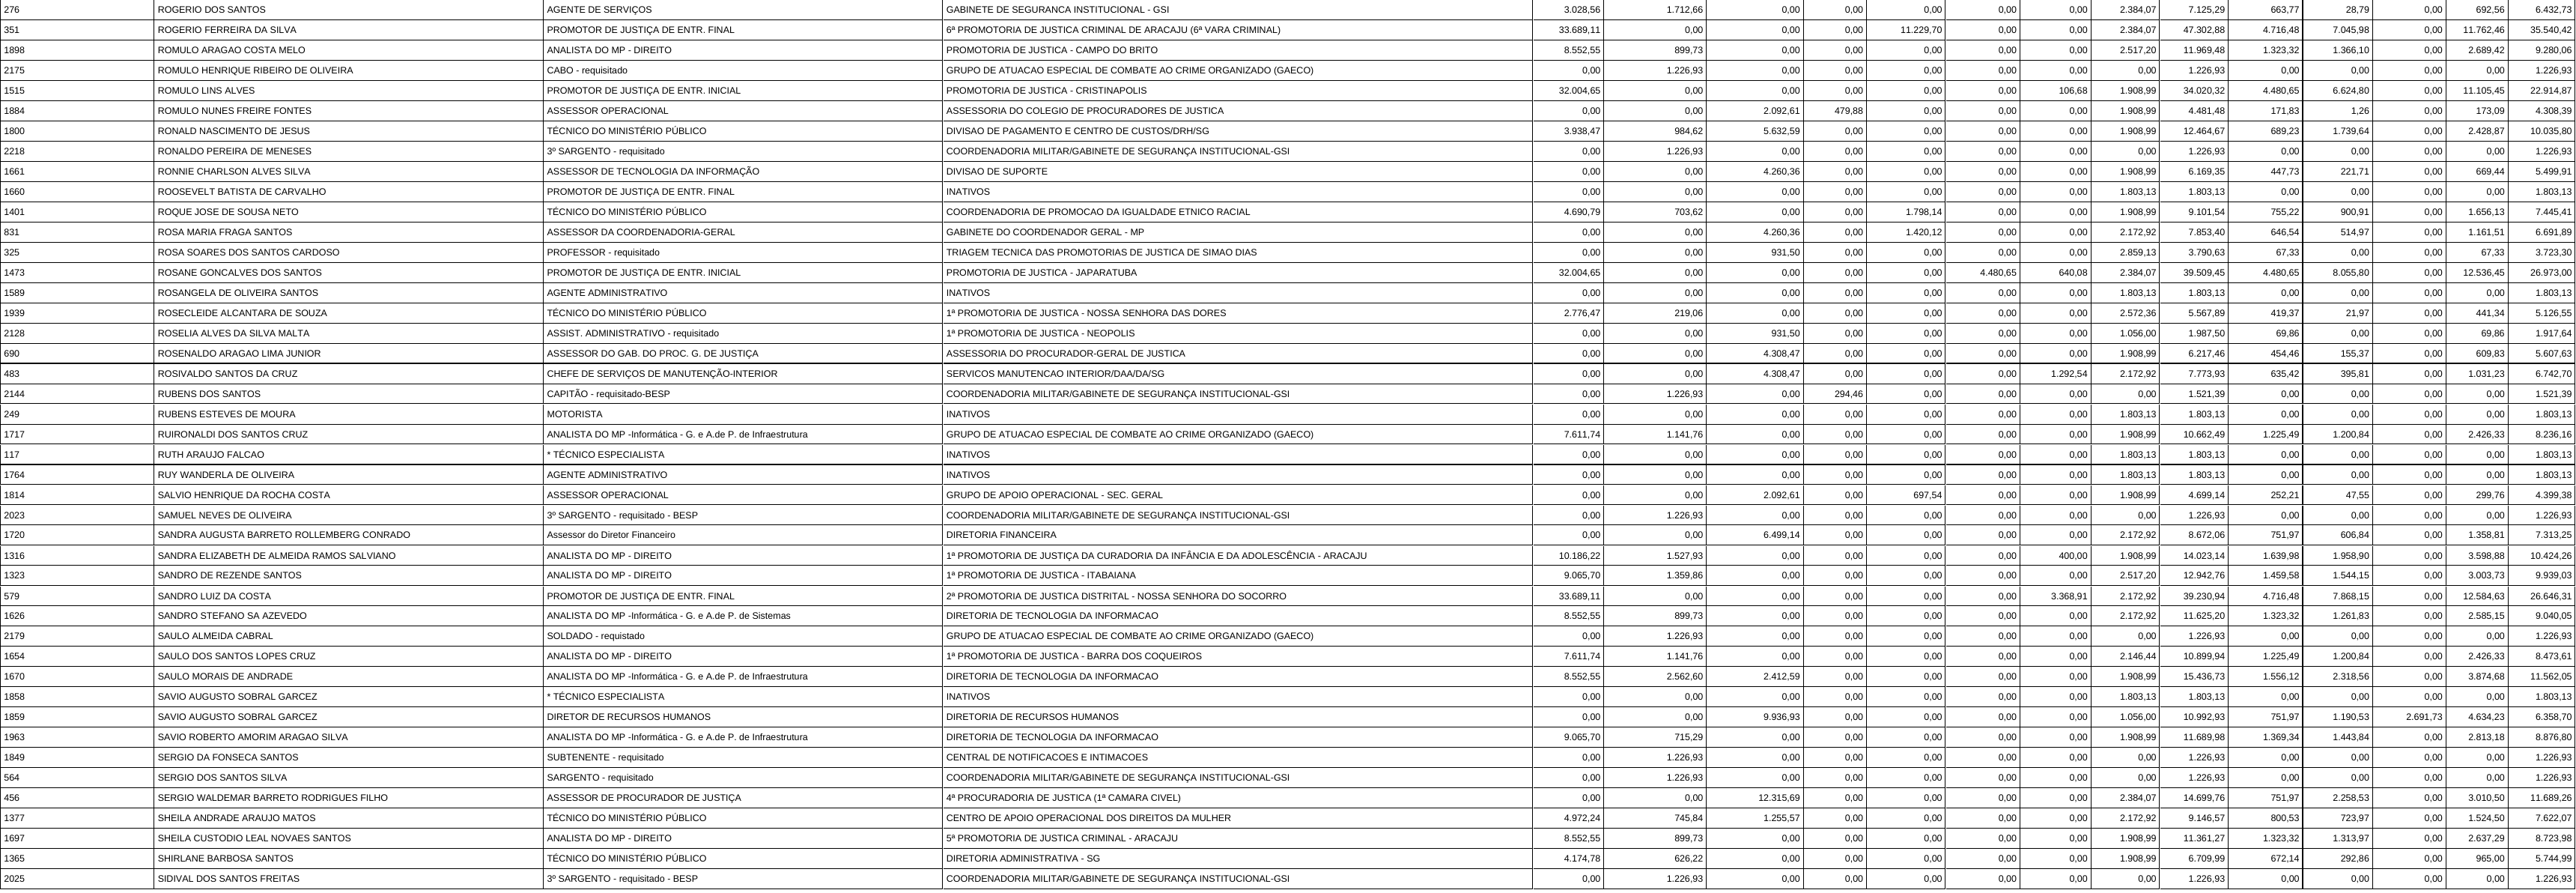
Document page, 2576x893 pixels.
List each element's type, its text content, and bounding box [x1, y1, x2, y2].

table_cell ROSA SOARES DOS SANTOS CARDOSO [154, 243, 543, 262]
table_cell 0,00 [2020, 243, 2091, 262]
table_cell 7.045,98 [2303, 20, 2372, 40]
table_cell 6ª PROMOTORIA DE JUSTICA CRIMINAL DE ARACAJU (6ª VARA CRIMINAL) [944, 20, 1532, 40]
table_cell 0,00 [1534, 142, 1603, 161]
table_cell DIRETORIA DE TECNOLOGIA DA INFORMACAO [944, 667, 1532, 686]
table_cell 299,76 [2446, 485, 2508, 504]
table_cell 0,00 [1534, 182, 1603, 202]
table_cell 0,00 [1707, 142, 1803, 161]
table_cell 0,00 [2303, 61, 2372, 80]
table_cell 0,00 [1534, 525, 1603, 545]
table_cell 26.646,31 [2509, 587, 2575, 605]
table_cell 1.226,93 [1604, 506, 1706, 524]
table_cell PROMOTOR DE JUSTIÇA DE ENTR. FINAL [544, 20, 942, 40]
table_cell 0,00 [1707, 727, 1803, 747]
table_cell 11.105,45 [2446, 81, 2508, 100]
table_cell 0,00 [2446, 405, 2508, 424]
table_cell 751,97 [2229, 788, 2302, 808]
table_cell 0,00 [2373, 405, 2446, 424]
table_cell 0,00 [1867, 303, 1945, 323]
table_cell ANALISTA DO MP - DIREITO [544, 546, 942, 565]
table_cell ROSIVALDO SANTOS DA CRUZ [154, 364, 543, 384]
table_cell 1.908,99 [2092, 81, 2159, 100]
table_cell 1764 [1, 465, 154, 484]
table_cell 2.585,15 [2446, 606, 2508, 626]
table_cell 0,00 [2020, 506, 2091, 524]
table_cell 0,00 [2020, 121, 2091, 141]
table_cell 7.313,25 [2509, 525, 2575, 545]
table_cell 1,26 [2303, 101, 2372, 121]
table_cell 3º SARGENTO - requisitado - BESP [544, 506, 942, 524]
table_cell 0,00 [1867, 626, 1945, 646]
table_cell COORDENADORIA MILITAR/GABINETE DE SEGURANÇA INSTITUCIONAL-GSI [944, 384, 1532, 403]
table_cell 0,00 [1534, 445, 1603, 464]
table_cell 4.480,65 [2229, 263, 2302, 282]
table_cell 219,06 [1604, 303, 1706, 323]
table_cell 6.742,70 [2509, 364, 2575, 384]
table_cell 931,50 [1707, 243, 1803, 262]
table_cell 2.384,07 [2092, 20, 2159, 40]
table_cell 0,00 [2020, 748, 2091, 767]
table_cell 0,00 [2020, 162, 2091, 181]
table_header 7.125,29 [2160, 0, 2228, 19]
table_cell 1.226,93 [1604, 142, 1706, 161]
table_cell 0,00 [1804, 263, 1866, 282]
table_cell COORDENADORIA MILITAR/GABINETE DE SEGURANÇA INSTITUCIONAL-GSI [944, 506, 1532, 524]
table_cell 2.412,59 [1707, 667, 1803, 686]
table_cell 0,00 [1534, 162, 1603, 181]
table_cell ANALISTA DO MP -Informática - G. e A.de P. de Infraestrutura [544, 727, 942, 747]
table_cell 0,00 [1867, 162, 1945, 181]
table_cell 1365 [1, 849, 154, 868]
table_cell 0,00 [1534, 626, 1603, 646]
table_cell 1.226,93 [1604, 384, 1706, 403]
table_cell 0,00 [1867, 101, 1945, 121]
table_cell 1.313,97 [2303, 829, 2372, 848]
table_cell 0,00 [2303, 405, 2372, 424]
table_cell PROMOTORIA DE JUSTICA - JAPARATUBA [944, 263, 1532, 282]
table_cell 1ª PROMOTORIA DE JUSTICA - ITABAIANA [944, 566, 1532, 585]
table_cell 14.023,14 [2160, 546, 2228, 565]
table_cell 0,00 [1707, 61, 1803, 80]
table_cell 2.691,73 [2373, 707, 2446, 727]
table_cell 0,00 [1946, 587, 2020, 605]
table_cell SAMUEL NEVES DE OLIVEIRA [154, 506, 543, 524]
table_cell 1.226,93 [1604, 626, 1706, 646]
table_cell 0,00 [1804, 81, 1866, 100]
table_cell ROMULO LINS ALVES [154, 81, 543, 100]
table_cell 0,00 [2446, 384, 2508, 403]
table_cell SERGIO DOS SANTOS SILVA [154, 768, 543, 787]
table_cell 0,00 [1946, 384, 2020, 403]
table_cell 9.101,54 [2160, 202, 2228, 222]
table_cell 0,00 [1804, 829, 1866, 848]
table_cell 10.186,22 [1534, 546, 1603, 565]
table_cell 0,00 [1867, 647, 1945, 666]
table_cell 8.236,16 [2509, 425, 2575, 444]
table_cell 1.908,99 [2092, 485, 2159, 504]
table_cell 0,00 [2446, 182, 2508, 202]
table_cell 6.169,35 [2160, 162, 2228, 181]
table_cell 0,00 [2092, 626, 2159, 646]
table_cell 1.803,13 [2160, 465, 2228, 484]
table_cell INATIVOS [944, 445, 1532, 464]
table_cell 0,00 [1946, 101, 2020, 121]
table_cell 0,00 [1707, 748, 1803, 767]
table_cell 0,00 [1707, 768, 1803, 787]
table_cell 0,00 [1804, 324, 1866, 343]
table_cell 0,00 [2020, 142, 2091, 161]
table_cell 0,00 [2229, 869, 2302, 889]
table_cell 2.428,87 [2446, 121, 2508, 141]
table_cell 0,00 [2020, 344, 2091, 363]
table_cell 2.172,92 [2092, 364, 2159, 384]
table_cell 33.689,11 [1534, 587, 1603, 605]
table_header 1.712,66 [1604, 0, 1706, 19]
table_cell 564 [1, 768, 154, 787]
table_cell 35.540,42 [2509, 20, 2575, 40]
table_cell 2.572,36 [2092, 303, 2159, 323]
table_cell 0,00 [2303, 384, 2372, 403]
table_cell 1.226,93 [2509, 748, 2575, 767]
table_cell 0,00 [2303, 768, 2372, 787]
table_cell 0,00 [2020, 626, 2091, 646]
table_cell 1.443,84 [2303, 727, 2372, 747]
table_cell 2.092,61 [1707, 101, 1803, 121]
table_cell 0,00 [1867, 465, 1945, 484]
table_cell 0,00 [2229, 182, 2302, 202]
table_cell 11.361,27 [2160, 829, 2228, 848]
table_cell RONALD NASCIMENTO DE JESUS [154, 121, 543, 141]
table_cell 325 [1, 243, 154, 262]
table_cell 1963 [1, 727, 154, 747]
table_cell 1.141,76 [1604, 425, 1706, 444]
table_cell 0,00 [1867, 587, 1945, 605]
table_cell 0,00 [2373, 223, 2446, 242]
table_cell 1.908,99 [2092, 344, 2159, 363]
table_cell DIRETORIA ADMINISTRATIVA - SG [944, 849, 1532, 868]
table_cell SANDRA ELIZABETH DE ALMEIDA RAMOS SALVIANO [154, 546, 543, 565]
table_cell DIRETORIA DE TECNOLOGIA DA INFORMACAO [944, 727, 1532, 747]
table_cell 11.562,05 [2509, 667, 2575, 686]
table_cell 0,00 [1707, 606, 1803, 626]
table_cell 0,00 [1946, 182, 2020, 202]
table_cell 1.226,93 [2509, 768, 2575, 787]
table_cell 2.426,33 [2446, 425, 2508, 444]
table_cell 0,00 [1707, 647, 1803, 666]
table_cell 0,00 [2446, 465, 2508, 484]
table_cell ROSELIA ALVES DA SILVA MALTA [154, 324, 543, 343]
table_cell 0,00 [2020, 788, 2091, 808]
table_cell 3.938,47 [1534, 121, 1603, 141]
table_cell 11.762,46 [2446, 20, 2508, 40]
table_cell 1.323,32 [2229, 40, 2302, 60]
table_cell 2218 [1, 142, 154, 161]
table_cell 12.464,67 [2160, 121, 2228, 141]
table_cell 669,44 [2446, 162, 2508, 181]
table_cell 1.803,13 [2509, 405, 2575, 424]
table_header 28,79 [2303, 0, 2372, 19]
table_cell 8.552,55 [1534, 40, 1603, 60]
table_cell 0,00 [2020, 647, 2091, 666]
table_cell 0,00 [2020, 202, 2091, 222]
table_cell 0,00 [1534, 101, 1603, 121]
table_cell 0,00 [1534, 405, 1603, 424]
table_cell 0,00 [2303, 748, 2372, 767]
table_cell 0,00 [2020, 606, 2091, 626]
table_cell 0,00 [2373, 849, 2446, 868]
table_cell 0,00 [1804, 768, 1866, 787]
table_cell COORDENADORIA MILITAR/GABINETE DE SEGURANÇA INSTITUCIONAL-GSI [944, 142, 1532, 161]
table_cell SERGIO DA FONSECA SANTOS [154, 748, 543, 767]
table_cell CAPITÃO - requisitado-BESP [544, 384, 942, 403]
table_cell 1.917,64 [2509, 324, 2575, 343]
table_cell 1.656,13 [2446, 202, 2508, 222]
table_cell 0,00 [1867, 182, 1945, 202]
table_cell 606,84 [2303, 525, 2372, 545]
table_cell 0,00 [2229, 405, 2302, 424]
table_cell 0,00 [2373, 829, 2446, 848]
table_cell INATIVOS [944, 405, 1532, 424]
table_cell 0,00 [1804, 40, 1866, 60]
table_cell SHEILA ANDRADE ARAUJO MATOS [154, 808, 543, 828]
table_cell 2.517,20 [2092, 40, 2159, 60]
table_cell SAVIO ROBERTO AMORIM ARAGAO SILVA [154, 727, 543, 747]
table_cell 1858 [1, 687, 154, 706]
table_cell 3.874,68 [2446, 667, 2508, 686]
table_cell 0,00 [1867, 869, 1945, 889]
table_cell 690 [1, 344, 154, 363]
table_header GABINETE DE SEGURANCA INSTITUCIONAL - GSI [944, 0, 1532, 19]
table_cell 2.258,53 [2303, 788, 2372, 808]
table_cell 0,00 [1867, 324, 1945, 343]
table_cell 1.803,13 [2160, 283, 2228, 303]
table_cell 221,71 [2303, 162, 2372, 181]
table_cell 0,00 [1604, 162, 1706, 181]
table_cell 0,00 [2020, 566, 2091, 585]
table_cell ANALISTA DO MP -Informática - G. e A.de P. de Infraestrutura [544, 667, 942, 686]
table_cell 0,00 [1604, 324, 1706, 343]
table_cell 0,00 [1534, 223, 1603, 242]
table_cell 9.280,06 [2509, 40, 2575, 60]
table_header 0,00 [1867, 0, 1945, 19]
table_cell 2.172,92 [2092, 808, 2159, 828]
table_cell 1.323,32 [2229, 606, 2302, 626]
table_cell 2023 [1, 506, 154, 524]
table_cell 2.776,47 [1534, 303, 1603, 323]
table_cell ROQUE JOSE DE SOUSA NETO [154, 202, 543, 222]
table_cell 1.544,15 [2303, 566, 2372, 585]
table_cell COORDENADORIA MILITAR/GABINETE DE SEGURANÇA INSTITUCIONAL-GSI [944, 768, 1532, 787]
table_cell 1.803,13 [2092, 445, 2159, 464]
table_cell 0,00 [1946, 606, 2020, 626]
table_cell 0,00 [2020, 40, 2091, 60]
table_cell 4.972,24 [1534, 808, 1603, 828]
table_cell RUIRONALDI DOS SANTOS CRUZ [154, 425, 543, 444]
table_cell GRUPO DE ATUACAO ESPECIAL DE COMBATE AO CRIME ORGANIZADO (GAECO) [944, 626, 1532, 646]
table_header 0,00 [1707, 0, 1803, 19]
table_cell 5.632,59 [1707, 121, 1803, 141]
table_cell 0,00 [1867, 506, 1945, 524]
table_cell 11.969,48 [2160, 40, 2228, 60]
table_cell 0,00 [1534, 61, 1603, 80]
table_cell 0,00 [1707, 849, 1803, 868]
table_cell 0,00 [1534, 687, 1603, 706]
table_cell 0,00 [2229, 445, 2302, 464]
table_cell 6.709,99 [2160, 849, 2228, 868]
table_cell ANALISTA DO MP - DIREITO [544, 40, 942, 60]
table_cell 34.020,32 [2160, 81, 2228, 100]
table_cell 1.803,13 [2092, 687, 2159, 706]
table_cell 0,00 [1867, 263, 1945, 282]
table_cell 1.200,84 [2303, 425, 2372, 444]
table_cell SUBTENENTE - requisitado [544, 748, 942, 767]
table_cell 1.226,93 [2160, 626, 2228, 646]
table_cell GRUPO DE ATUACAO ESPECIAL DE COMBATE AO CRIME ORGANIZADO (GAECO) [944, 61, 1532, 80]
table_cell 0,00 [1804, 525, 1866, 545]
table_cell 9.065,70 [1534, 566, 1603, 585]
table_cell 1.141,76 [1604, 647, 1706, 666]
table_cell 4.399,38 [2509, 485, 2575, 504]
table_cell 0,00 [1946, 425, 2020, 444]
table_cell DIRETOR DE RECURSOS HUMANOS [544, 707, 942, 727]
table_cell 0,00 [2373, 81, 2446, 100]
table_cell 0,00 [2373, 61, 2446, 80]
table_cell PROFESSOR - requisitado [544, 243, 942, 262]
table_cell 2.172,92 [2092, 587, 2159, 605]
table_cell 0,00 [1604, 283, 1706, 303]
table_cell 7.445,41 [2509, 202, 2575, 222]
table_cell 1.226,93 [1604, 768, 1706, 787]
table_cell 0,00 [1867, 121, 1945, 141]
table_cell DIVISAO DE PAGAMENTO E CENTRO DE CUSTOS/DRH/SG [944, 121, 1532, 141]
table_cell AGENTE ADMINISTRATIVO [544, 283, 942, 303]
table_cell 0,00 [1534, 324, 1603, 343]
table_cell 0,00 [1604, 445, 1706, 464]
table_cell 0,00 [2373, 768, 2446, 787]
table_cell 0,00 [1804, 788, 1866, 808]
table_header 0,00 [1804, 0, 1866, 19]
table_cell 0,00 [2373, 243, 2446, 262]
table_cell TÉCNICO DO MINISTÉRIO PÚBLICO [544, 849, 942, 868]
table_header 2.384,07 [2092, 0, 2159, 19]
table_cell 479,88 [1804, 101, 1866, 121]
table_cell 0,00 [1804, 647, 1866, 666]
table_cell 0,00 [1867, 384, 1945, 403]
table_cell 4.481,48 [2160, 101, 2228, 121]
table_cell 1.908,99 [2092, 162, 2159, 181]
table_cell 0,00 [1946, 707, 2020, 727]
table_cell 1.987,50 [2160, 324, 2228, 343]
table_cell 0,00 [1867, 243, 1945, 262]
table_cell 0,00 [1946, 445, 2020, 464]
table_cell 4.308,47 [1707, 364, 1803, 384]
table_cell 626,22 [1604, 849, 1706, 868]
table_cell 0,00 [1867, 566, 1945, 585]
table_cell INATIVOS [944, 687, 1532, 706]
table_cell 5.126,55 [2509, 303, 2575, 323]
table_cell 0,00 [1804, 506, 1866, 524]
table_cell ROSANE GONCALVES DOS SANTOS [154, 263, 543, 282]
table_cell ROMULO HENRIQUE RIBEIRO DE OLIVEIRA [154, 61, 543, 80]
table_cell 2.562,60 [1604, 667, 1706, 686]
table_cell 0,00 [2020, 283, 2091, 303]
table_cell 32.004,65 [1534, 263, 1603, 282]
table_cell 1.521,39 [2509, 384, 2575, 403]
table_cell 0,00 [1707, 687, 1803, 706]
table_cell 0,00 [1946, 829, 2020, 848]
table_cell 0,00 [2092, 748, 2159, 767]
table_cell 0,00 [1707, 202, 1803, 222]
table_cell 0,00 [1804, 869, 1866, 889]
table_cell 2.637,29 [2446, 829, 2508, 848]
table_cell ROSENALDO ARAGAO LIMA JUNIOR [154, 344, 543, 363]
table_cell 0,00 [1946, 324, 2020, 343]
table_header 692,56 [2446, 0, 2508, 19]
table_cell 0,00 [1804, 667, 1866, 686]
table_cell 1.056,00 [2092, 707, 2159, 727]
table_cell CENTRO DE APOIO OPERACIONAL DOS DIREITOS DA MULHER [944, 808, 1532, 828]
table_cell 2.146,44 [2092, 647, 2159, 666]
table_cell 0,00 [1707, 40, 1803, 60]
table_cell 1.803,13 [2092, 283, 2159, 303]
table_cell 0,00 [1707, 425, 1803, 444]
table_cell 723,97 [2303, 808, 2372, 828]
table_cell 22.914,87 [2509, 81, 2575, 100]
table_cell 0,00 [1804, 587, 1866, 605]
table_cell 7.611,74 [1534, 647, 1603, 666]
table_cell 0,00 [1804, 626, 1866, 646]
table_header 0,00 [2373, 0, 2446, 19]
table_cell 1.358,81 [2446, 525, 2508, 545]
table_cell 1.056,00 [2092, 324, 2159, 343]
table_cell 1.292,54 [2020, 364, 2091, 384]
table_cell 0,00 [2373, 364, 2446, 384]
table_cell 1.958,90 [2303, 546, 2372, 565]
table_cell 3º SARGENTO - requisitado [544, 142, 942, 161]
table_cell 0,00 [2303, 626, 2372, 646]
table_cell 0,00 [2020, 768, 2091, 787]
table_cell 1589 [1, 283, 154, 303]
table_cell 67,33 [2446, 243, 2508, 262]
table_cell 9.939,03 [2509, 566, 2575, 585]
table_cell RONNIE CHARLSON ALVES SILVA [154, 162, 543, 181]
table_cell 1.908,99 [2092, 849, 2159, 868]
table_cell 1.190,53 [2303, 707, 2372, 727]
table_cell 1898 [1, 40, 154, 60]
table_cell 12.315,69 [1707, 788, 1803, 808]
table_cell 800,53 [2229, 808, 2302, 828]
table_cell 1717 [1, 425, 154, 444]
table_cell 0,00 [1534, 768, 1603, 787]
table_cell 0,00 [1804, 707, 1866, 727]
table_cell 4.174,78 [1534, 849, 1603, 868]
table_cell 0,00 [1707, 587, 1803, 605]
table_cell 9.146,57 [2160, 808, 2228, 828]
table_cell 0,00 [2373, 626, 2446, 646]
table_cell 1.226,93 [1604, 748, 1706, 767]
table_cell 0,00 [1804, 243, 1866, 262]
table_cell 0,00 [2020, 667, 2091, 686]
table_cell 9.040,05 [2509, 606, 2575, 626]
table_cell 1ª PROMOTORIA DE JUSTICA - NEOPOLIS [944, 324, 1532, 343]
table_cell 1.226,93 [2160, 869, 2228, 889]
table_cell 1323 [1, 566, 154, 585]
table_cell 0,00 [2303, 687, 2372, 706]
table_cell 441,34 [2446, 303, 2508, 323]
table_cell 3.598,88 [2446, 546, 2508, 565]
table_cell 67,33 [2229, 243, 2302, 262]
table_cell 2.384,07 [2092, 788, 2159, 808]
table_cell 1.226,93 [1604, 869, 1706, 889]
table_cell 0,00 [1804, 344, 1866, 363]
table_cell ROSECLEIDE ALCANTARA DE SOUZA [154, 303, 543, 323]
table_cell 0,00 [1707, 546, 1803, 565]
table_cell 0,00 [1946, 647, 2020, 666]
table_cell 173,09 [2446, 101, 2508, 121]
table_cell 1.527,93 [1604, 546, 1706, 565]
table_cell 0,00 [1867, 40, 1945, 60]
table_cell 447,73 [2229, 162, 2302, 181]
table_cell 0,00 [2229, 465, 2302, 484]
table_cell SAULO MORAIS DE ANDRADE [154, 667, 543, 686]
table_cell 0,00 [2303, 243, 2372, 262]
table_cell 0,00 [2020, 182, 2091, 202]
table_cell 3º SARGENTO - requisitado - BESP [544, 869, 942, 889]
table_cell 0,00 [1804, 283, 1866, 303]
table_cell 0,00 [2229, 768, 2302, 787]
table_cell TRIAGEM TECNICA DAS PROMOTORIAS DE JUSTICA DE SIMAO DIAS [944, 243, 1532, 262]
table_cell 4.716,48 [2229, 20, 2302, 40]
table_cell 2.859,13 [2092, 243, 2159, 262]
table_cell 8.473,61 [2509, 647, 2575, 666]
table_cell 1849 [1, 748, 154, 767]
table_cell 2128 [1, 324, 154, 343]
table_cell 5.499,91 [2509, 162, 2575, 181]
table_cell 0,00 [2373, 202, 2446, 222]
table_cell GABINETE DO COORDENADOR GERAL - MP [944, 223, 1532, 242]
table_cell 10.992,93 [2160, 707, 2228, 727]
table_cell 294,46 [1804, 384, 1866, 403]
table_cell 0,00 [2229, 687, 2302, 706]
table_cell 1.521,39 [2160, 384, 2228, 403]
table_cell PROMOTORIA DE JUSTICA - CRISTINAPOLIS [944, 81, 1532, 100]
table_cell 1.261,83 [2303, 606, 2372, 626]
table_cell 0,00 [2020, 61, 2091, 80]
table_cell 0,00 [2229, 61, 2302, 80]
table_cell 0,00 [2303, 324, 2372, 343]
table_cell ROMULO ARAGAO COSTA MELO [154, 40, 543, 60]
table_cell INATIVOS [944, 283, 1532, 303]
table_cell 0,00 [2373, 485, 2446, 504]
table_cell ASSESSOR DO GAB. DO PROC. G. DE JUSTIÇA [544, 344, 942, 363]
table_cell 0,00 [2373, 303, 2446, 323]
table_cell 0,00 [2373, 506, 2446, 524]
table_cell 0,00 [1804, 20, 1866, 40]
table_cell 6.691,89 [2509, 223, 2575, 242]
table_cell SERGIO WALDEMAR BARRETO RODRIGUES FILHO [154, 788, 543, 808]
table_cell 0,00 [1946, 243, 2020, 262]
table_cell SAULO DOS SANTOS LOPES CRUZ [154, 647, 543, 666]
table_cell 0,00 [1946, 687, 2020, 706]
table_cell 0,00 [1707, 626, 1803, 646]
table_cell 0,00 [1804, 546, 1866, 565]
table_cell 39.230,94 [2160, 587, 2228, 605]
table_cell RONALDO PEREIRA DE MENESES [154, 142, 543, 161]
table_cell 899,73 [1604, 40, 1706, 60]
table_cell 2.689,42 [2446, 40, 2508, 60]
table_cell 32.004,65 [1534, 81, 1603, 100]
table_cell * TÉCNICO ESPECIALISTA [544, 445, 942, 464]
table_cell 1.420,12 [1867, 223, 1945, 242]
table_cell SHIRLANE BARBOSA SANTOS [154, 849, 543, 868]
table_cell 0,00 [1946, 869, 2020, 889]
table_cell 3.723,30 [2509, 243, 2575, 262]
table_cell 0,00 [1946, 506, 2020, 524]
table_header 6.432,73 [2509, 0, 2575, 19]
table_cell 0,00 [2446, 869, 2508, 889]
table_cell 0,00 [1707, 506, 1803, 524]
table_cell 0,00 [2229, 283, 2302, 303]
table_cell 0,00 [1534, 384, 1603, 403]
table_cell 1ª PROMOTORIA DE JUSTICA - NOSSA SENHORA DAS DORES [944, 303, 1532, 323]
table_cell SANDRA AUGUSTA BARRETO ROLLEMBERG CONRADO [154, 525, 543, 545]
table_cell 1.803,13 [2160, 687, 2228, 706]
table_cell 1.798,14 [1867, 202, 1945, 222]
table_cell 4.260,36 [1707, 223, 1803, 242]
table_cell 0,00 [2020, 425, 2091, 444]
table_cell 249 [1, 405, 154, 424]
table_cell 0,00 [1804, 727, 1866, 747]
table_cell 4.690,79 [1534, 202, 1603, 222]
table_cell ASSESSORIA DO COLEGIO DE PROCURADORES DE JUSTICA [944, 101, 1532, 121]
table_cell 751,97 [2229, 707, 2302, 727]
table_cell 11.689,98 [2160, 727, 2228, 747]
table_cell ANALISTA DO MP - DIREITO [544, 566, 942, 585]
table_cell RUBENS ESTEVES DE MOURA [154, 405, 543, 424]
table_cell ROMULO NUNES FREIRE FONTES [154, 101, 543, 121]
table_cell 0,00 [2020, 849, 2091, 868]
table_cell 0,00 [1946, 465, 2020, 484]
table_cell 0,00 [1867, 344, 1945, 363]
table_cell 0,00 [1707, 465, 1803, 484]
table_cell 0,00 [2229, 748, 2302, 767]
table_cell 0,00 [2303, 506, 2372, 524]
table_cell 0,00 [1604, 263, 1706, 282]
table_cell 2.172,92 [2092, 525, 2159, 545]
table_cell 0,00 [1604, 243, 1706, 262]
table_cell 1.803,13 [2092, 465, 2159, 484]
table_cell 0,00 [2020, 223, 2091, 242]
table_cell 900,91 [2303, 202, 2372, 222]
table_cell 0,00 [2020, 485, 2091, 504]
table_cell 0,00 [1946, 81, 2020, 100]
table_cell 5.607,63 [2509, 344, 2575, 363]
table_cell 0,00 [2303, 465, 2372, 484]
table_cell 1654 [1, 647, 154, 666]
table_cell ASSIST. ADMINISTRATIVO - requisitado [544, 324, 942, 343]
table_cell 4.716,48 [2229, 587, 2302, 605]
table_cell 1.369,34 [2229, 727, 2302, 747]
table_cell 1.366,10 [2303, 40, 2372, 60]
table_cell 2ª PROMOTORIA DE JUSTICA DISTRITAL - NOSSA SENHORA DO SOCORRO [944, 587, 1532, 605]
table_cell 0,00 [1534, 748, 1603, 767]
table_cell 0,00 [2446, 142, 2508, 161]
table_cell 0,00 [1804, 364, 1866, 384]
table_cell 0,00 [2303, 445, 2372, 464]
table_cell 0,00 [1946, 849, 2020, 868]
table_cell 0,00 [2020, 869, 2091, 889]
table_cell 1316 [1, 546, 154, 565]
table_cell TÉCNICO DO MINISTÉRIO PÚBLICO [544, 121, 942, 141]
table_cell PROMOTOR DE JUSTIÇA DE ENTR. INICIAL [544, 263, 942, 282]
table_cell 0,00 [2092, 384, 2159, 403]
table_cell 0,00 [1946, 546, 2020, 565]
table_cell 0,00 [2020, 445, 2091, 464]
table_cell 0,00 [2020, 324, 2091, 343]
table_cell 8.723,98 [2509, 829, 2575, 848]
table_cell 0,00 [1946, 405, 2020, 424]
table_cell 715,29 [1604, 727, 1706, 747]
table_cell 0,00 [1707, 445, 1803, 464]
table_cell 1.226,93 [2160, 61, 2228, 80]
table_cell 1.803,13 [2092, 405, 2159, 424]
table_cell 0,00 [2373, 687, 2446, 706]
table_cell 1.323,32 [2229, 829, 2302, 848]
table_cell 0,00 [2020, 525, 2091, 545]
table_cell 1.908,99 [2092, 546, 2159, 565]
table_cell ROGERIO FERREIRA DA SILVA [154, 20, 543, 40]
table_cell 8.552,55 [1534, 606, 1603, 626]
table_cell 1.908,99 [2092, 101, 2159, 121]
table_cell 0,00 [2373, 344, 2446, 363]
table_cell ASSESSOR DA COORDENADORIA-GERAL [544, 223, 942, 242]
table_cell 0,00 [1867, 142, 1945, 161]
table_cell 0,00 [2373, 748, 2446, 767]
table_cell 1.226,93 [2509, 626, 2575, 646]
table_cell 1.803,13 [2160, 182, 2228, 202]
table_cell 0,00 [1604, 364, 1706, 384]
table_cell 0,00 [2373, 425, 2446, 444]
table_cell 0,00 [1534, 243, 1603, 262]
table_cell 0,00 [2092, 506, 2159, 524]
table_cell 0,00 [1867, 81, 1945, 100]
table_cell 1.031,23 [2446, 364, 2508, 384]
table_cell 5.567,89 [2160, 303, 2228, 323]
table_cell 1.255,57 [1707, 808, 1803, 828]
table_cell 252,21 [2229, 485, 2302, 504]
table_cell SALVIO HENRIQUE DA ROCHA COSTA [154, 485, 543, 504]
table_cell 0,00 [1604, 587, 1706, 605]
table_cell 831 [1, 223, 154, 242]
table_cell PROMOTOR DE JUSTIÇA DE ENTR. INICIAL [544, 81, 942, 100]
table_cell 10.662,49 [2160, 425, 2228, 444]
table_cell 0,00 [1804, 61, 1866, 80]
table_cell 0,00 [1946, 344, 2020, 363]
table_cell 0,00 [1534, 465, 1603, 484]
table_cell 0,00 [1867, 425, 1945, 444]
table_cell COORDENADORIA DE PROMOCAO DA IGUALDADE ETNICO RACIAL [944, 202, 1532, 222]
table_cell 0,00 [2020, 20, 2091, 40]
table_cell 0,00 [1534, 707, 1603, 727]
table_cell 635,42 [2229, 364, 2302, 384]
table_cell 11.689,26 [2509, 788, 2575, 808]
table_cell 0,00 [2446, 506, 2508, 524]
table_cell 0,00 [1804, 405, 1866, 424]
table_cell 2.813,18 [2446, 727, 2508, 747]
table_cell 0,00 [1946, 162, 2020, 181]
table_cell 0,00 [1707, 20, 1803, 40]
table_cell 4.699,14 [2160, 485, 2228, 504]
table_cell 1515 [1, 81, 154, 100]
table_cell 21,97 [2303, 303, 2372, 323]
table_cell SANDRO DE REZENDE SANTOS [154, 566, 543, 585]
table_cell 2.172,92 [2092, 223, 2159, 242]
table_cell 0,00 [1707, 869, 1803, 889]
table_cell 0,00 [2373, 667, 2446, 686]
table_cell ASSESSOR DE TECNOLOGIA DA INFORMAÇÃO [544, 162, 942, 181]
table_cell RUTH ARAUJO FALCAO [154, 445, 543, 464]
table_cell 0,00 [2229, 384, 2302, 403]
table_cell 0,00 [1946, 40, 2020, 60]
table_cell 155,37 [2303, 344, 2372, 363]
table_cell RUY WANDERLA DE OLIVEIRA [154, 465, 543, 484]
table_cell 2.318,56 [2303, 667, 2372, 686]
table_cell SERVICOS MANUTENCAO INTERIOR/DAA/DA/SG [944, 364, 1532, 384]
table_cell Assessor do Diretor Financeiro [544, 525, 942, 545]
table_cell 0,00 [1867, 364, 1945, 384]
table_cell 69,86 [2229, 324, 2302, 343]
table_cell 1661 [1, 162, 154, 181]
table_cell 0,00 [1867, 445, 1945, 464]
table_cell ROOSEVELT BATISTA DE CARVALHO [154, 182, 543, 202]
table_cell 4.480,65 [2229, 81, 2302, 100]
table_cell ANALISTA DO MP - DIREITO [544, 829, 942, 848]
table_cell 0,00 [1946, 626, 2020, 646]
table_cell TÉCNICO DO MINISTÉRIO PÚBLICO [544, 303, 942, 323]
table_cell 0,00 [1946, 768, 2020, 787]
table_cell 292,86 [2303, 849, 2372, 868]
table_cell 689,23 [2229, 121, 2302, 141]
table_cell 0,00 [2373, 283, 2446, 303]
table_cell 0,00 [1804, 182, 1866, 202]
table_cell 0,00 [1946, 667, 2020, 686]
table_cell 0,00 [2092, 869, 2159, 889]
table_cell 751,97 [2229, 525, 2302, 545]
table_cell 1.908,99 [2092, 829, 2159, 848]
table_cell DIRETORIA FINANCEIRA [944, 525, 1532, 545]
table_cell SAVIO AUGUSTO SOBRAL GARCEZ [154, 707, 543, 727]
table_cell 0,00 [1867, 61, 1945, 80]
table_cell SAULO ALMEIDA CABRAL [154, 626, 543, 646]
table_cell 1814 [1, 485, 154, 504]
table_cell 0,00 [1604, 707, 1706, 727]
table_cell 2179 [1, 626, 154, 646]
table_cell 0,00 [2446, 687, 2508, 706]
table_cell 0,00 [1867, 283, 1945, 303]
table_cell 10.424,26 [2509, 546, 2575, 565]
table_cell 4.308,47 [1707, 344, 1803, 363]
table_cell 0,00 [1867, 748, 1945, 767]
table_cell 7.611,74 [1534, 425, 1603, 444]
table_cell 0,00 [2373, 20, 2446, 40]
table_cell 26.973,00 [2509, 263, 2575, 282]
table_cell INATIVOS [944, 182, 1532, 202]
table_cell 0,00 [2373, 587, 2446, 605]
table_cell 3.790,63 [2160, 243, 2228, 262]
table_header ROGERIO DOS SANTOS [154, 0, 543, 19]
table_cell 697,54 [1867, 485, 1945, 504]
table_header AGENTE DE SERVIÇOS [544, 0, 942, 19]
table_cell 0,00 [2373, 445, 2446, 464]
table_cell ASSESSOR OPERACIONAL [544, 485, 942, 504]
table_cell 6.624,80 [2303, 81, 2372, 100]
table_cell 0,00 [2373, 869, 2446, 889]
table_cell 755,22 [2229, 202, 2302, 222]
table_cell 1.200,84 [2303, 647, 2372, 666]
table_cell 0,00 [2020, 465, 2091, 484]
table_cell 5ª PROMOTORIA DE JUSTICA CRIMINAL - ARACAJU [944, 829, 1532, 848]
table_cell 0,00 [1946, 142, 2020, 161]
table_cell 4.634,23 [2446, 707, 2508, 727]
table_cell 1.803,13 [2160, 405, 2228, 424]
table_cell 1697 [1, 829, 154, 848]
table_cell 0,00 [1804, 566, 1866, 585]
table_cell 0,00 [1707, 303, 1803, 323]
table_cell 0,00 [1804, 849, 1866, 868]
table_cell 0,00 [1707, 283, 1803, 303]
table_cell 0,00 [1804, 223, 1866, 242]
table_cell 646,54 [2229, 223, 2302, 242]
table_cell 0,00 [1604, 20, 1706, 40]
table_cell PROMOTORIA DE JUSTICA - CAMPO DO BRITO [944, 40, 1532, 60]
table_cell PROMOTOR DE JUSTIÇA DE ENTR. FINAL [544, 587, 942, 605]
table_cell 1.359,86 [1604, 566, 1706, 585]
table_cell 1.803,13 [2509, 182, 2575, 202]
table_cell 0,00 [1946, 566, 2020, 585]
table_cell 0,00 [1946, 61, 2020, 80]
table_cell 745,84 [1604, 808, 1706, 828]
table_cell MOTORISTA [544, 405, 942, 424]
table_cell 0,00 [1867, 727, 1945, 747]
table_cell 0,00 [2303, 283, 2372, 303]
table_cell 0,00 [2446, 445, 2508, 464]
table_cell 0,00 [1707, 81, 1803, 100]
table_cell ANALISTA DO MP - DIREITO [544, 647, 942, 666]
table_cell 0,00 [1946, 485, 2020, 504]
table_cell 0,00 [2373, 546, 2446, 565]
table_cell 1.908,99 [2092, 425, 2159, 444]
table_cell 4ª PROCURADORIA DE JUSTICA (1ª CAMARA CIVEL) [944, 788, 1532, 808]
table_cell 1859 [1, 707, 154, 727]
table_cell 47.302,88 [2160, 20, 2228, 40]
table_cell 965,00 [2446, 849, 2508, 868]
table_cell 1660 [1, 182, 154, 202]
table_cell 0,00 [1867, 687, 1945, 706]
table_cell 11.229,70 [1867, 20, 1945, 40]
table_cell 984,62 [1604, 121, 1706, 141]
table_cell 931,50 [1707, 324, 1803, 343]
table_cell DIVISAO DE SUPORTE [944, 162, 1532, 181]
table_cell 0,00 [1867, 606, 1945, 626]
table_cell 1.225,49 [2229, 425, 2302, 444]
table_cell 33.689,11 [1534, 20, 1603, 40]
table_cell SOLDADO - requistado [544, 626, 942, 646]
table_cell 1.803,13 [2092, 182, 2159, 202]
table_header 3.028,56 [1534, 0, 1603, 19]
table_cell 0,00 [2020, 808, 2091, 828]
table_cell 0,00 [1804, 808, 1866, 828]
table_cell PROMOTOR DE JUSTIÇA DE ENTR. FINAL [544, 182, 942, 202]
table_cell SARGENTO - requisitado [544, 768, 942, 787]
table_cell 1.226,93 [2160, 506, 2228, 524]
table_cell 0,00 [1707, 263, 1803, 282]
table_cell 0,00 [1534, 869, 1603, 889]
table_cell 0,00 [2373, 727, 2446, 747]
table_cell 0,00 [2373, 465, 2446, 484]
table_cell 899,73 [1604, 829, 1706, 848]
table_cell 3.003,73 [2446, 566, 2508, 585]
table_cell 7.868,15 [2303, 587, 2372, 605]
table_cell 1.803,13 [2509, 445, 2575, 464]
table_cell SANDRO STEFANO SA AZEVEDO [154, 606, 543, 626]
table_cell 0,00 [1804, 162, 1866, 181]
table_cell 0,00 [2446, 748, 2508, 767]
table_cell 0,00 [1867, 768, 1945, 787]
table_header 663,77 [2229, 0, 2302, 19]
table_cell 2025 [1, 869, 154, 889]
table_cell 10.899,94 [2160, 647, 2228, 666]
table_cell 0,00 [2092, 768, 2159, 787]
table_cell 1.226,93 [1604, 61, 1706, 80]
table_cell 0,00 [1534, 485, 1603, 504]
table_cell 0,00 [1867, 667, 1945, 686]
table_cell GRUPO DE APOIO OPERACIONAL - SEC. GERAL [944, 485, 1532, 504]
table_cell 11.625,20 [2160, 606, 2228, 626]
table_cell 1ª PROMOTORIA DE JUSTIÇA DA CURADORIA DA INFÂNCIA E DA ADOLESCÊNCIA - ARACAJU [944, 546, 1532, 565]
table_cell 0,00 [2020, 405, 2091, 424]
table_cell 0,00 [2020, 101, 2091, 121]
table_cell 609,83 [2446, 344, 2508, 363]
table_cell 8.055,80 [2303, 263, 2372, 282]
table_cell 1939 [1, 303, 154, 323]
table_cell 0,00 [1707, 829, 1803, 848]
table_cell 0,00 [2373, 142, 2446, 161]
table_cell 0,00 [1867, 546, 1945, 565]
table_cell 0,00 [2373, 525, 2446, 545]
table_cell 0,00 [1946, 364, 2020, 384]
table_cell 0,00 [1604, 344, 1706, 363]
table_cell 0,00 [2373, 606, 2446, 626]
table_cell AGENTE ADMINISTRATIVO [544, 465, 942, 484]
table_cell 0,00 [2373, 263, 2446, 282]
table_cell 0,00 [1604, 223, 1706, 242]
table_cell 1.226,93 [2160, 768, 2228, 787]
table_cell 1.161,51 [2446, 223, 2508, 242]
table_cell 0,00 [1804, 465, 1866, 484]
table_cell 0,00 [1867, 849, 1945, 868]
table_cell 0,00 [2020, 727, 2091, 747]
table_cell 0,00 [1604, 485, 1706, 504]
table_cell 14.699,76 [2160, 788, 2228, 808]
table_cell 2.517,20 [2092, 566, 2159, 585]
table_cell 672,14 [2229, 849, 2302, 868]
table_cell 0,00 [1867, 788, 1945, 808]
table_cell ANALISTA DO MP -Informática - G. e A.de P. de Sistemas [544, 606, 942, 626]
table_cell DIRETORIA DE RECURSOS HUMANOS [944, 707, 1532, 727]
table_cell 5.744,99 [2509, 849, 2575, 868]
table_cell 0,00 [2092, 61, 2159, 80]
table_cell 6.217,46 [2160, 344, 2228, 363]
table_cell 514,97 [2303, 223, 2372, 242]
table_cell 0,00 [1707, 405, 1803, 424]
table_cell 1.226,93 [2509, 869, 2575, 889]
table_cell 0,00 [1804, 445, 1866, 464]
table_cell 0,00 [2373, 182, 2446, 202]
table_cell TÉCNICO DO MINISTÉRIO PÚBLICO [544, 202, 942, 222]
table_cell 2.384,07 [2092, 263, 2159, 282]
table_cell 0,00 [2446, 283, 2508, 303]
table_cell 0,00 [1604, 81, 1706, 100]
table_cell 0,00 [1707, 182, 1803, 202]
table_cell * TÉCNICO ESPECIALISTA [544, 687, 942, 706]
table_cell 0,00 [1604, 465, 1706, 484]
table_cell 1.556,12 [2229, 667, 2302, 686]
table_cell 0,00 [2229, 626, 2302, 646]
table_cell 0,00 [1534, 344, 1603, 363]
table_cell ASSESSOR OPERACIONAL [544, 101, 942, 121]
table_cell 0,00 [1946, 808, 2020, 828]
table_cell 0,00 [1604, 101, 1706, 121]
table_cell 419,37 [2229, 303, 2302, 323]
table_cell 1.524,50 [2446, 808, 2508, 828]
table_cell 0,00 [1867, 808, 1945, 828]
table_cell 0,00 [1804, 606, 1866, 626]
table_cell 8.672,06 [2160, 525, 2228, 545]
table_cell 0,00 [2303, 182, 2372, 202]
table_cell 0,00 [2303, 869, 2372, 889]
table_cell 1.803,13 [2160, 445, 2228, 464]
table_cell 0,00 [1804, 142, 1866, 161]
table_cell 0,00 [1804, 121, 1866, 141]
table_cell 8.552,55 [1534, 667, 1603, 686]
table_cell 0,00 [1867, 707, 1945, 727]
table_cell 1884 [1, 101, 154, 121]
table_cell 1.639,98 [2229, 546, 2302, 565]
table_cell 899,73 [1604, 606, 1706, 626]
table_cell CHEFE DE SERVIÇOS DE MANUTENÇÃO-INTERIOR [544, 364, 942, 384]
table_cell 7.622,07 [2509, 808, 2575, 828]
table_cell 6.499,14 [1707, 525, 1803, 545]
table_cell 0,00 [2020, 303, 2091, 323]
table_cell 395,81 [2303, 364, 2372, 384]
table_cell 0,00 [1604, 405, 1706, 424]
table_cell 0,00 [2373, 101, 2446, 121]
table_cell 0,00 [1804, 748, 1866, 767]
table_cell 0,00 [1604, 525, 1706, 545]
table_cell 7.773,93 [2160, 364, 2228, 384]
table_cell COORDENADORIA MILITAR/GABINETE DE SEGURANÇA INSTITUCIONAL-GSI [944, 869, 1532, 889]
table_cell 0,00 [2020, 384, 2091, 403]
table_cell 0,00 [1534, 364, 1603, 384]
table_cell 0,00 [1707, 566, 1803, 585]
table_cell 0,00 [1604, 687, 1706, 706]
table_cell 351 [1, 20, 154, 40]
table_cell ROSANGELA DE OLIVEIRA SANTOS [154, 283, 543, 303]
table_cell 1.739,64 [2303, 121, 2372, 141]
table_cell 0,00 [1946, 283, 2020, 303]
table_cell 456 [1, 788, 154, 808]
table_cell SANDRO LUIZ DA COSTA [154, 587, 543, 605]
table_cell 8.876,80 [2509, 727, 2575, 747]
table_cell ASSESSORIA DO PROCURADOR-GERAL DE JUSTICA [944, 344, 1532, 363]
table_cell 1800 [1, 121, 154, 141]
table_cell 0,00 [1946, 525, 2020, 545]
table_cell 0,00 [2020, 829, 2091, 848]
table_cell 0,00 [1534, 788, 1603, 808]
table_cell 4.308,39 [2509, 101, 2575, 121]
table_header 276 [1, 0, 154, 19]
table_cell 39.509,45 [2160, 263, 2228, 282]
table_cell 0,00 [1946, 727, 2020, 747]
table_cell 0,00 [1946, 788, 2020, 808]
table_cell 2.426,33 [2446, 647, 2508, 666]
table_cell 0,00 [1867, 525, 1945, 545]
table_cell RUBENS DOS SANTOS [154, 384, 543, 403]
table_cell 1377 [1, 808, 154, 828]
table_cell 1.908,99 [2092, 202, 2159, 222]
table_cell 6.358,70 [2509, 707, 2575, 727]
table_cell TÉCNICO DO MINISTÉRIO PÚBLICO [544, 808, 942, 828]
table_cell 0,00 [2092, 142, 2159, 161]
table_cell 69,86 [2446, 324, 2508, 343]
table_cell SIDIVAL DOS SANTOS FREITAS [154, 869, 543, 889]
table_cell 2.092,61 [1707, 485, 1803, 504]
table_cell 12.536,45 [2446, 263, 2508, 282]
table_cell 4.260,36 [1707, 162, 1803, 181]
table_cell 7.853,40 [2160, 223, 2228, 242]
table_cell 0,00 [2373, 384, 2446, 403]
table_cell ANALISTA DO MP -Informática - G. e A.de P. de Infraestrutura [544, 425, 942, 444]
table_cell ROSA MARIA FRAGA SANTOS [154, 223, 543, 242]
table_cell 483 [1, 364, 154, 384]
table_cell 0,00 [1946, 20, 2020, 40]
table_cell 0,00 [2229, 506, 2302, 524]
table_cell 1401 [1, 202, 154, 222]
table_header 0,00 [2020, 0, 2091, 19]
table_cell 3.010,50 [2446, 788, 2508, 808]
table_cell 1.459,58 [2229, 566, 2302, 585]
table_cell 1.226,93 [2509, 61, 2575, 80]
table_cell 0,00 [2446, 61, 2508, 80]
table_cell 15.436,73 [2160, 667, 2228, 686]
table_cell 400,00 [2020, 546, 2091, 565]
table_cell 0,00 [1604, 182, 1706, 202]
table_cell 12.942,76 [2160, 566, 2228, 585]
table_cell 2.172,92 [2092, 606, 2159, 626]
table_cell 1.908,99 [2092, 727, 2159, 747]
table_cell 0,00 [2303, 142, 2372, 161]
table_cell 0,00 [1804, 202, 1866, 222]
table_cell 1.225,49 [2229, 647, 2302, 666]
table_cell ASSESSOR DE PROCURADOR DE JUSTIÇA [544, 788, 942, 808]
table_cell 0,00 [1804, 303, 1866, 323]
table_cell 4.480,65 [1946, 263, 2020, 282]
table_cell 9.065,70 [1534, 727, 1603, 747]
table_cell 171,83 [2229, 101, 2302, 121]
table_cell 0,00 [1534, 506, 1603, 524]
table_cell 1670 [1, 667, 154, 686]
table_cell 0,00 [2373, 121, 2446, 141]
table_cell 0,00 [1804, 687, 1866, 706]
table_cell 0,00 [1946, 202, 2020, 222]
table_cell 1.803,13 [2509, 687, 2575, 706]
table_cell 1.908,99 [2092, 667, 2159, 686]
table_cell 1.226,93 [2160, 748, 2228, 767]
table_cell 2175 [1, 61, 154, 80]
table_cell 0,00 [1707, 384, 1803, 403]
table_cell 0,00 [1946, 121, 2020, 141]
table_cell GRUPO DE ATUACAO ESPECIAL DE COMBATE AO CRIME ORGANIZADO (GAECO) [944, 425, 1532, 444]
table_cell 8.552,55 [1534, 829, 1603, 848]
table_cell 1ª PROMOTORIA DE JUSTICA - BARRA DOS COQUEIROS [944, 647, 1532, 666]
table_cell 0,00 [2373, 788, 2446, 808]
table_cell 0,00 [1946, 303, 2020, 323]
table_cell 0,00 [1867, 405, 1945, 424]
table_cell CENTRAL DE NOTIFICACOES E INTIMACOES [944, 748, 1532, 767]
table_cell 106,68 [2020, 81, 2091, 100]
table_cell 0,00 [2020, 687, 2091, 706]
table_cell SHEILA CUSTODIO LEAL NOVAES SANTOS [154, 829, 543, 848]
table_cell 0,00 [2020, 707, 2091, 727]
table_cell 10.035,80 [2509, 121, 2575, 141]
table_cell 3.368,91 [2020, 587, 2091, 605]
table_cell CABO - requisitado [544, 61, 942, 80]
table_cell 1626 [1, 606, 154, 626]
table_cell 640,08 [2020, 263, 2091, 282]
table_cell 0,00 [2446, 768, 2508, 787]
table_cell 0,00 [2373, 808, 2446, 828]
table_cell 12.584,63 [2446, 587, 2508, 605]
table_cell 1.803,13 [2509, 283, 2575, 303]
table_cell 117 [1, 445, 154, 464]
table_cell 1473 [1, 263, 154, 282]
table_cell 47,55 [2303, 485, 2372, 504]
table_cell 0,00 [1946, 223, 2020, 242]
table_cell DIRETORIA DE TECNOLOGIA DA INFORMACAO [944, 606, 1532, 626]
table_cell 1.226,93 [2509, 506, 2575, 524]
table_cell 0,00 [2446, 626, 2508, 646]
table_cell 0,00 [2373, 40, 2446, 60]
table_cell 0,00 [1604, 788, 1706, 808]
table_cell 1720 [1, 525, 154, 545]
table_header 0,00 [1946, 0, 2020, 19]
table_cell 9.936,93 [1707, 707, 1803, 727]
table_cell 0,00 [2373, 324, 2446, 343]
table_cell 454,46 [2229, 344, 2302, 363]
table_cell 0,00 [1946, 748, 2020, 767]
table_cell 1.803,13 [2509, 465, 2575, 484]
table_cell 0,00 [1804, 485, 1866, 504]
table_cell 0,00 [2373, 566, 2446, 585]
table_cell 0,00 [2373, 647, 2446, 666]
table_cell 1.226,93 [2160, 142, 2228, 161]
table_cell 579 [1, 587, 154, 605]
table_cell 0,00 [2373, 162, 2446, 181]
table_cell 0,00 [1534, 283, 1603, 303]
table_cell 0,00 [1804, 425, 1866, 444]
table_cell 0,00 [2229, 142, 2302, 161]
table_cell SAVIO AUGUSTO SOBRAL GARCEZ [154, 687, 543, 706]
table_cell 1.908,99 [2092, 121, 2159, 141]
table_cell 703,62 [1604, 202, 1706, 222]
table_cell 2144 [1, 384, 154, 403]
table_cell 0,00 [1867, 829, 1945, 848]
table_cell 1.226,93 [2509, 142, 2575, 161]
table_cell INATIVOS [944, 465, 1532, 484]
